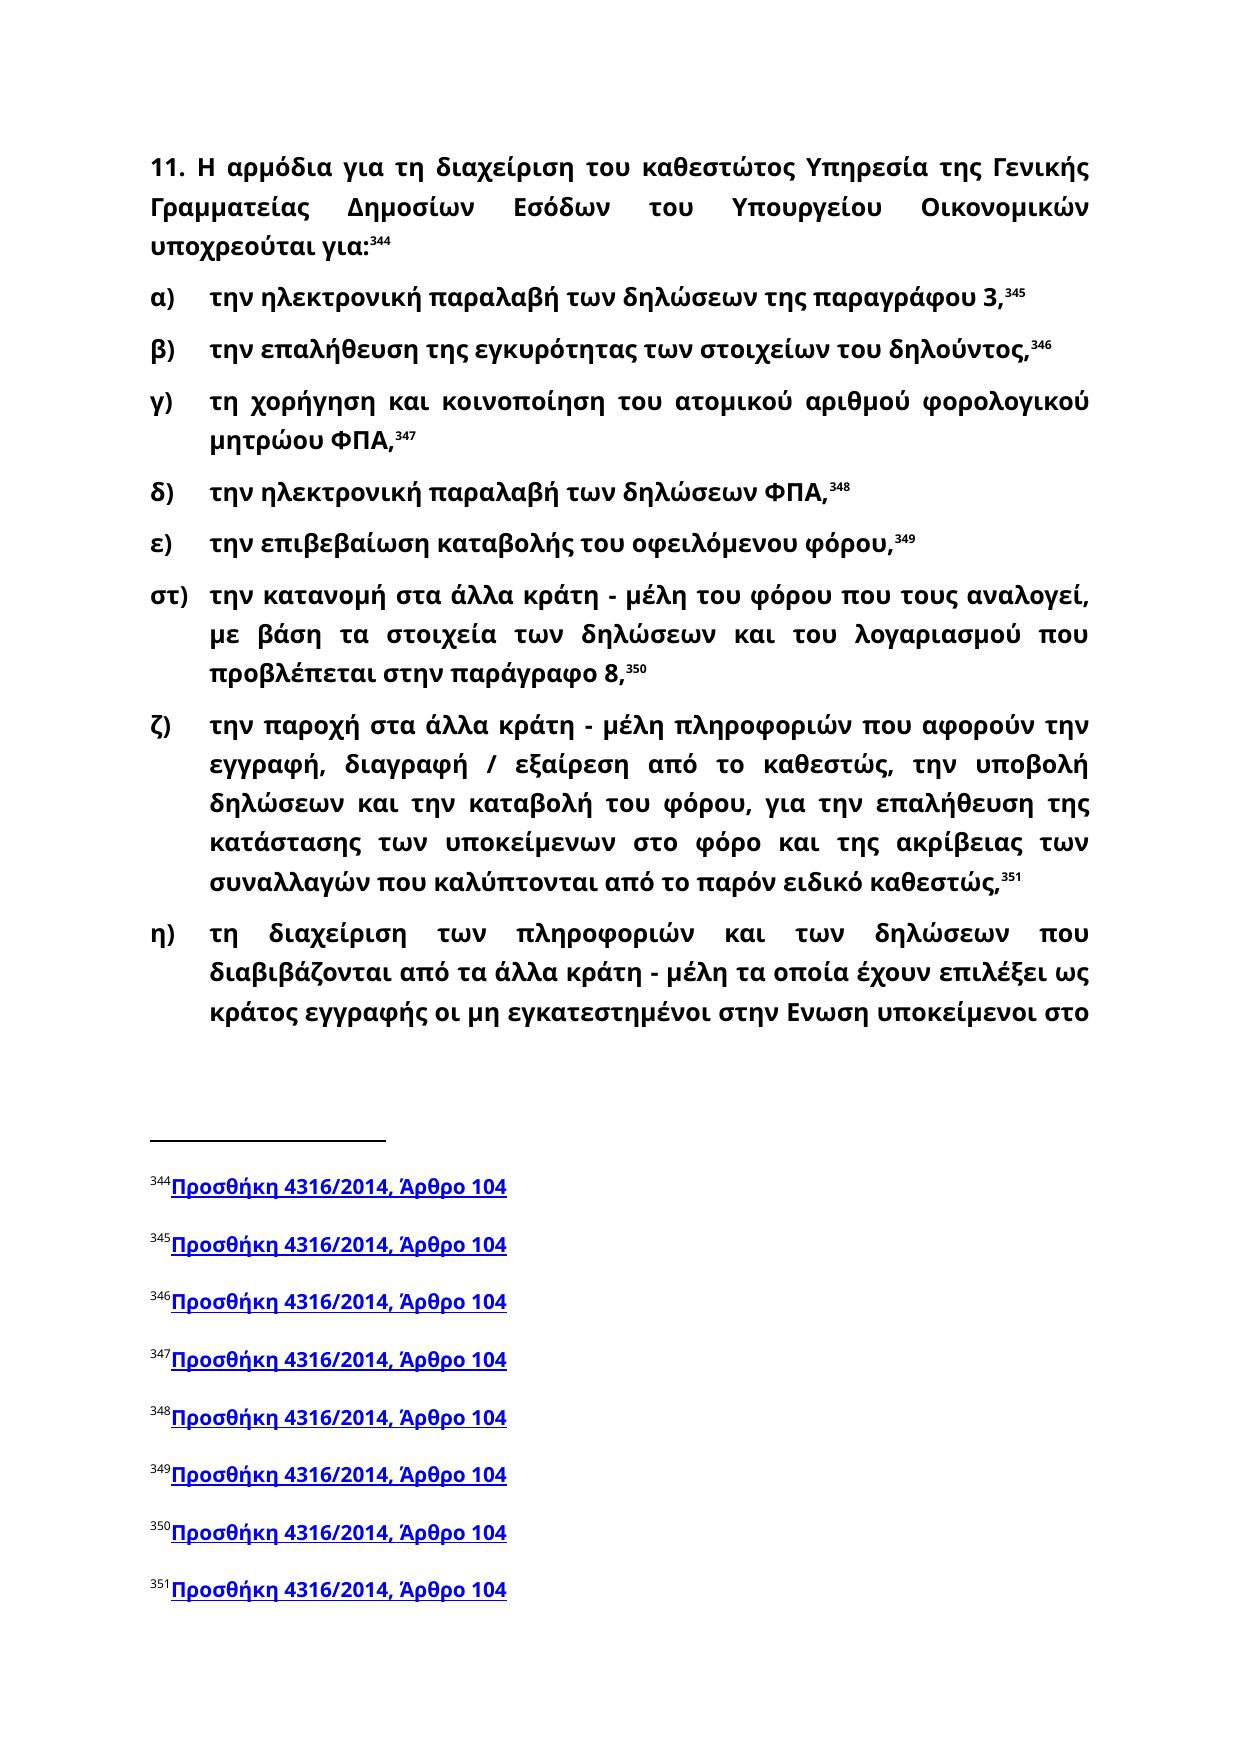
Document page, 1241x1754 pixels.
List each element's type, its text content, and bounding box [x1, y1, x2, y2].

list ζ) την παροχή στα άλλα κράτη - μέλη πληροφοριών που αφορούν την εγγραφή, διαγραφή / εξαίρεση από το καθεστώς, την υποβολή δηλώσεων και την καταβολή του φόρου, για την επαλήθευση της κατάστασης των υποκείμενων στο φόρο και της ακρίβειας των συναλλαγών που καλύπτονται από το παρόν ειδικό καθεστώς, [150, 707, 1090, 898]
text Προσθήκη 4316/2014, Άρθρο 104 [150, 1172, 1090, 1201]
list στ) την κατανομή στα άλλα κράτη - μέλη του φόρου που τους αναλογεί, με βάση τα στοιχεία των δηλώσεων και του λογαριασμού που προβλέπεται στην παράγραφο 8, [150, 577, 1090, 690]
text Προσθήκη 4316/2014, Άρθρο 104 [150, 1287, 1090, 1316]
list ε) την επιβεβαίωση καταβολής του οφειλόμενου φόρου, [150, 526, 1090, 560]
text 11. Η αρμόδια για τη διαχείριση του καθεστώτος Υπηρεσία της Γενικής Γραμματείας Δημοσίων Εσόδων του Υπουργείου Οικονομικών υποχρεούται για: [150, 150, 1090, 262]
list β) την επαλήθευση της εγκυρότητας των στοιχείων του δηλούντος, [150, 332, 1090, 366]
list δ) την ηλεκτρονική παραλαβή των δηλώσεων ΦΠΑ, [150, 474, 1090, 508]
text Προσθήκη 4316/2014, Άρθρο 104 [150, 1403, 1090, 1431]
list γ) τη χορήγηση και κοινοποίηση του ατομικού αριθμού φορολογικού μητρώου ΦΠΑ, [150, 383, 1090, 457]
list η) τη διαχείριση των πληροφοριών και των δηλώσεων που διαβιβάζονται από τα άλλα κράτη - μέλη τα οποία έχουν επιλέξει ως κράτος εγγραφής οι μη εγκατεστημένοι στην Ενωση υποκείμενοι στο [150, 916, 1090, 1028]
list α) την ηλεκτρονική παραλαβή των δηλώσεων της παραγράφου 3, [150, 280, 1090, 314]
text Προσθήκη 4316/2014, Άρθρο 104 [150, 1460, 1090, 1489]
text Προσθήκη 4316/2014, Άρθρο 104 [150, 1576, 1090, 1604]
text Προσθήκη 4316/2014, Άρθρο 104 [150, 1518, 1090, 1546]
text Προσθήκη 4316/2014, Άρθρο 104 [150, 1230, 1090, 1258]
text Προσθήκη 4316/2014, Άρθρο 104 [150, 1345, 1090, 1373]
